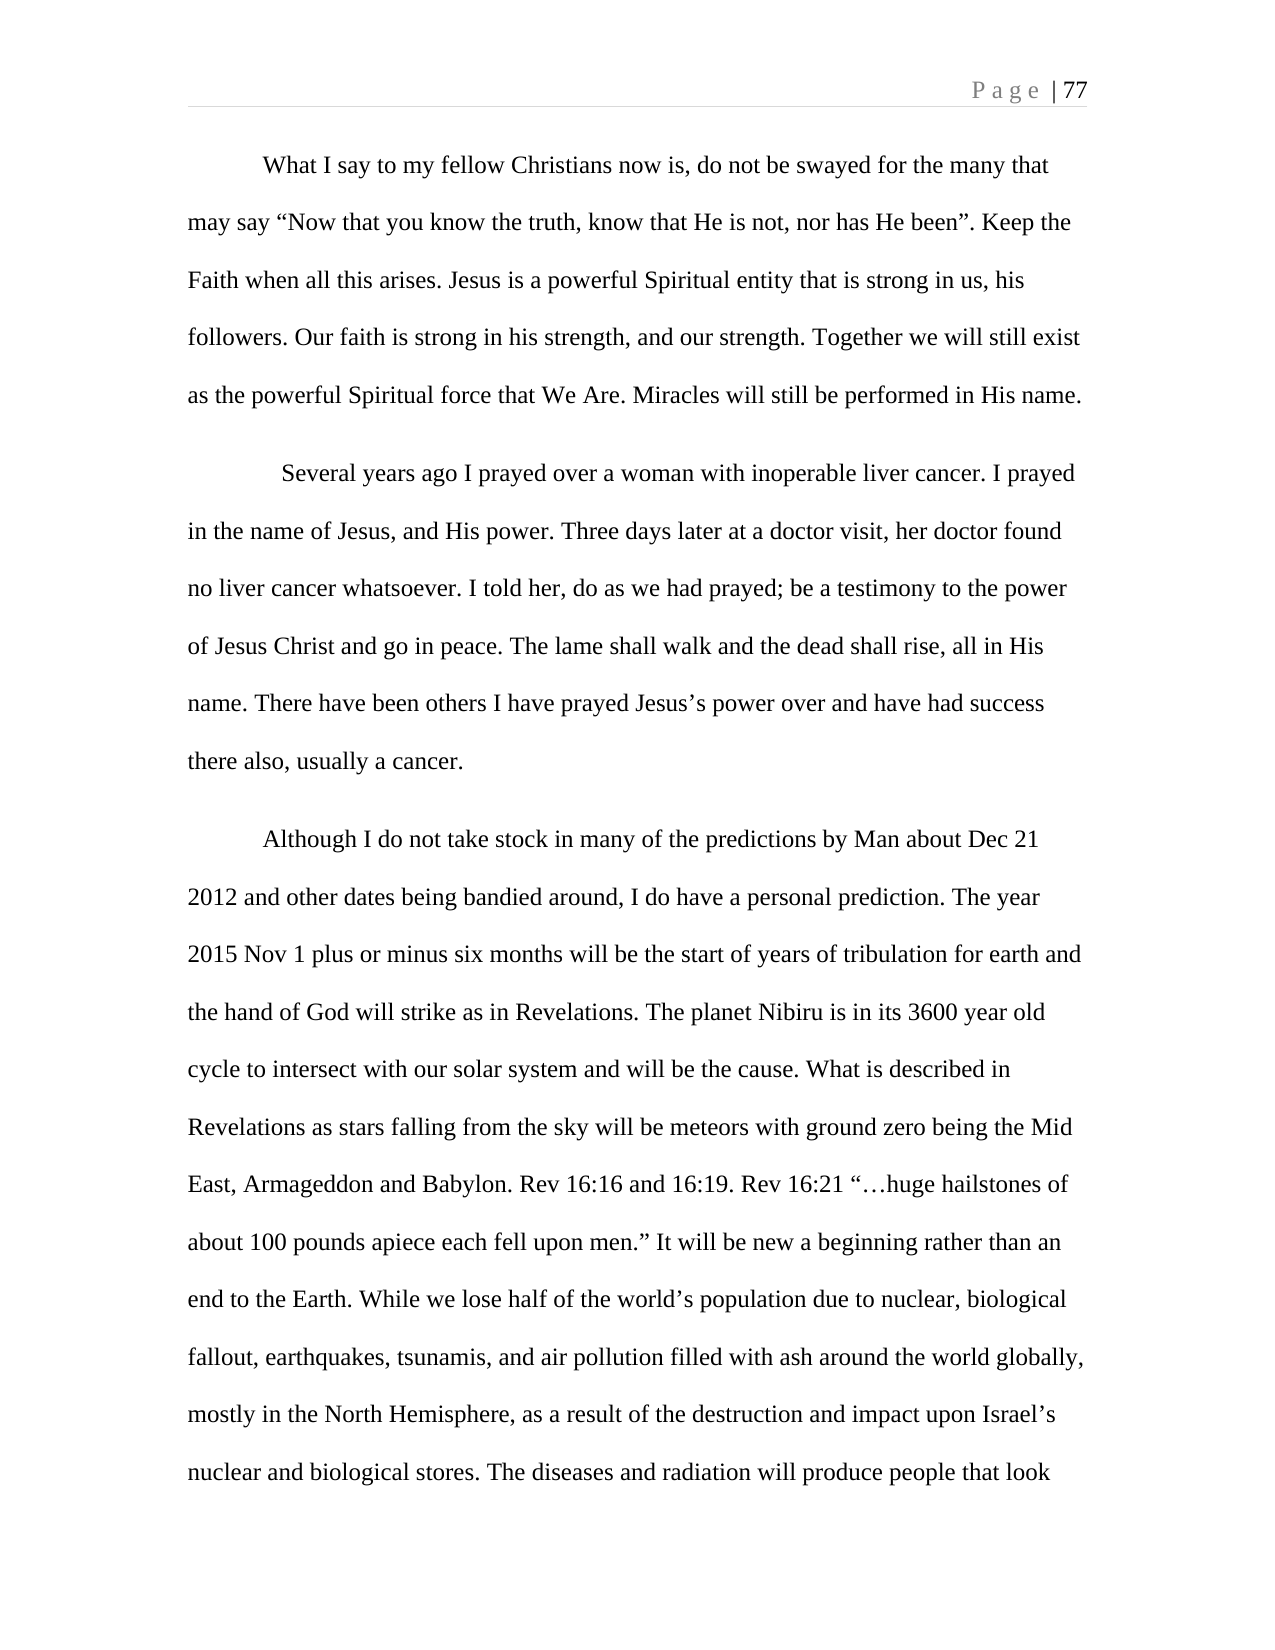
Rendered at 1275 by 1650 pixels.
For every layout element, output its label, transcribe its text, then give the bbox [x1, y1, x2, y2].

text What I say to my fellow Christians now is, do not be swayed for the many that may say “Now that you know the truth, know that He is not, nor has He been”. Keep the Faith when all this arises. Jesus is a powerful Spiritual entity that is strong in us, his followers. Our faith is strong in his strength, and our strength. Together we will still exist as the powerful Spiritual force that We Are. Miracles will still be performed in His name. [187, 150, 1087, 409]
text Several years ago I prayed over a woman with inoperable liver cancer. I prayed in the name of Jesus, and His power. Three days later at a doctor visit, her doctor found no liver cancer whatsoever. I told her, do as we had prayed; be a testimony to the power of Jesus Christ and go in peace. The lame shall walk and the dead shall rise, all in His name. There have been others I have prayed Jesus’s power over and have had success there also, usually a cancer. [187, 458, 1087, 774]
text Although I do not take stock in many of the predictions by Man about Dec 21 2012 and other dates being bandied around, I do have a personal prediction. The year 2015 Nov 1 plus or minus six months will be the start of years of tribulation for earth and the hand of God will strike as in Revelations. The planet Nibiru is in its 3600 year old cycle to intersect with our solar system and will be the cause. What is described in Revelations as stars falling from the sky will be meteors with ground zero being the Mid East, Armageddon and Babylon. Rev 16:16 and 16:19. Rev 16:21 “…huge hailstones of about 100 pounds apiece each fell upon men.” It will be new a beginning rather than an end to the Earth. While we lose half of the world’s population due to nuclear, biological fallout, earthquakes, tsunamis, and air pollution filled with ash around the world globally, mostly in the North Hemisphere, as a result of the destruction and impact upon Israel’s nuclear and biological stores. The diseases and radiation will produce people that look [187, 824, 1087, 1485]
